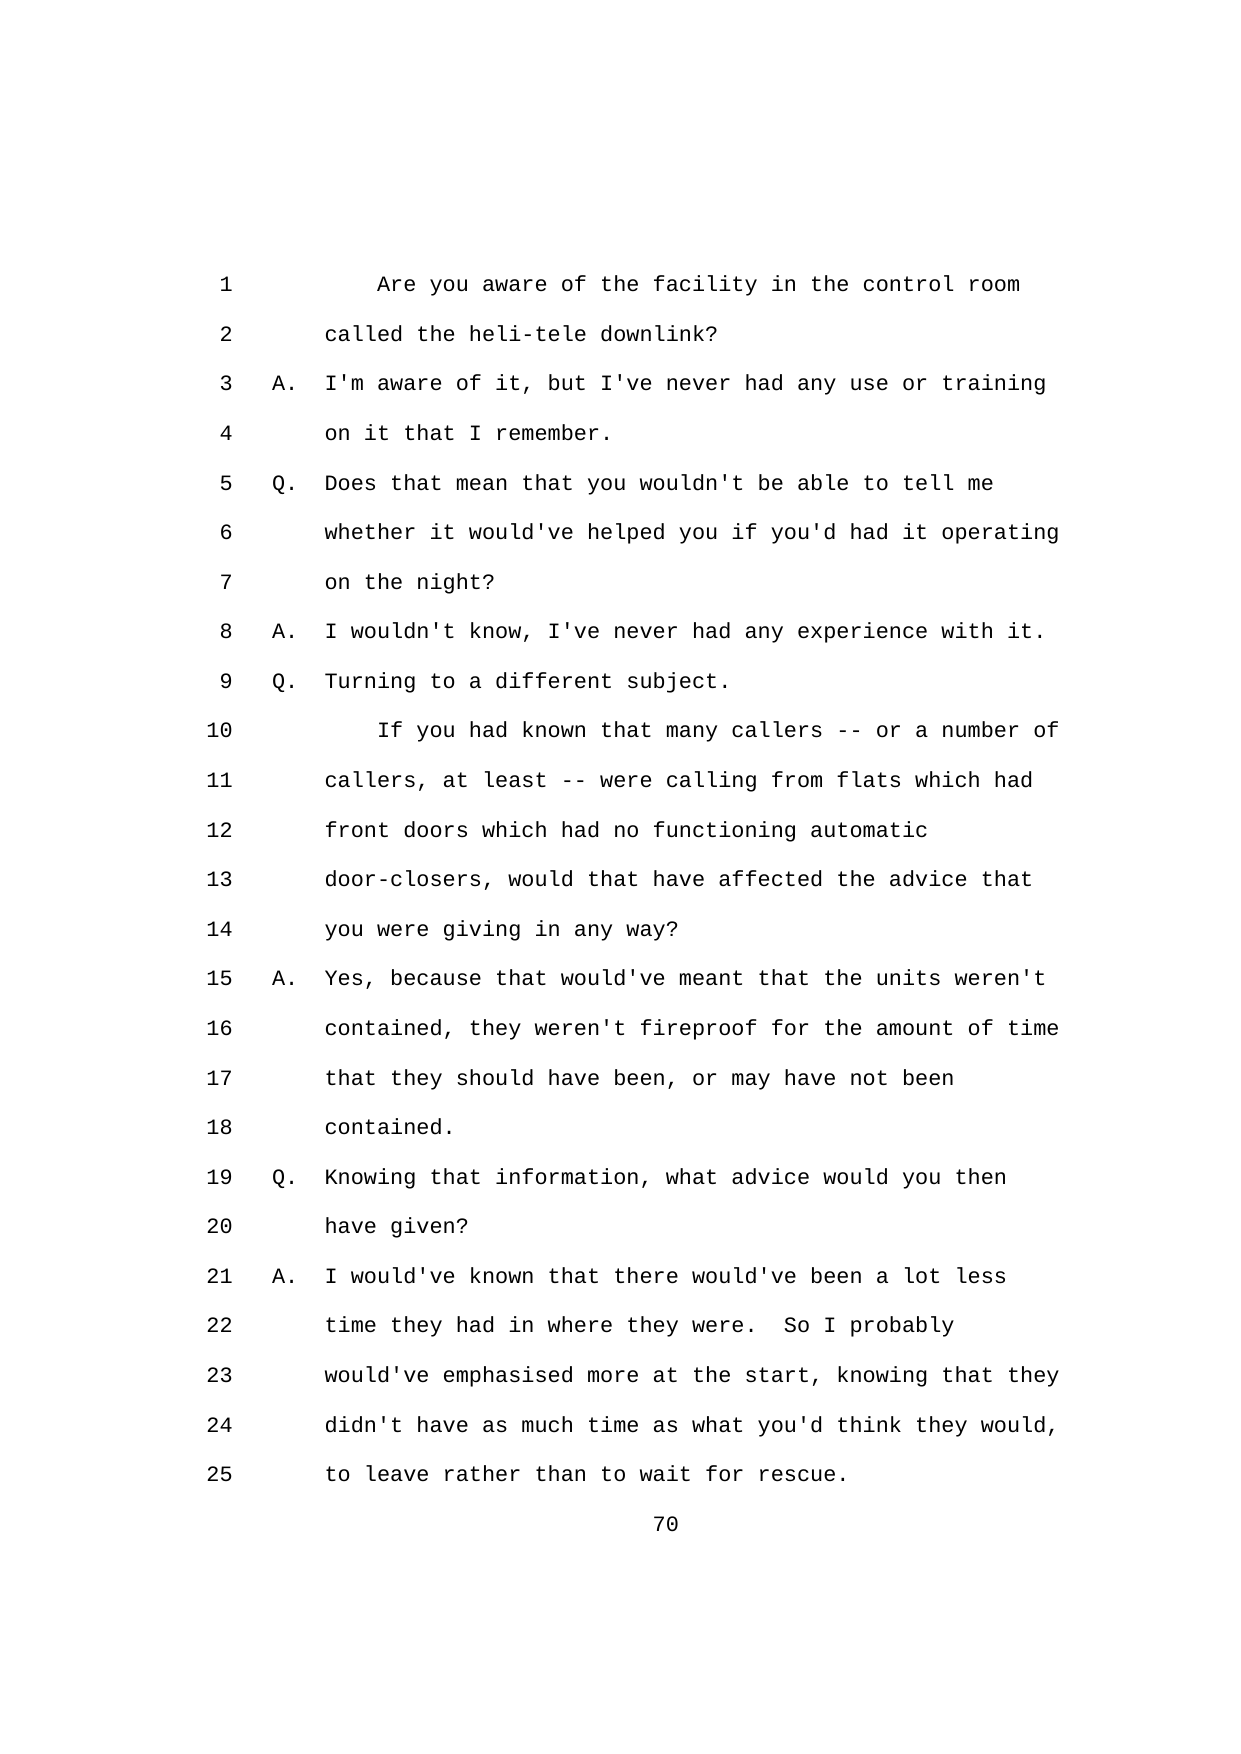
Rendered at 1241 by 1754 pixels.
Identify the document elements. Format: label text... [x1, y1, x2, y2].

text 24 didn't have as much time as what you'd think they would, [75, 1414, 1165, 1438]
text 5 Q. Does that mean that you wouldn't be able to tell me [75, 472, 1165, 496]
text 25 to leave rather than to wait for rescue. [75, 1463, 1165, 1488]
text 11 callers, at least -- were calling from flats which had [75, 769, 1165, 794]
text 20 have given? [75, 1215, 1165, 1240]
text 14 you were giving in any way? [75, 918, 1165, 943]
text 12 front doors which had no functioning automatic [75, 819, 1165, 843]
text 6 whether it would've helped you if you'd had it operating [75, 521, 1165, 546]
text 3 A. I'm aware of it, but I've never had any use or training [75, 372, 1165, 397]
text 70 [75, 1513, 1165, 1538]
text 23 would've emphasised more at the start, knowing that they [75, 1364, 1165, 1389]
text 9 Q. Turning to a different subject. [75, 670, 1165, 695]
text 17 that they should have been, or may have not been [75, 1067, 1165, 1091]
text 16 contained, they weren't fireproof for the amount of time [75, 1017, 1165, 1042]
text 21 A. I would've known that there would've been a lot less [75, 1265, 1165, 1290]
text 19 Q. Knowing that information, what advice would you then [75, 1166, 1165, 1191]
text 13 door-closers, would that have affected the advice that [75, 868, 1165, 893]
text 10 If you had known that many callers -- or a number of [75, 719, 1165, 744]
text 8 A. I wouldn't know, I've never had any experience with it. [75, 620, 1165, 645]
text 2 called the heli-tele downlink? [75, 323, 1165, 348]
text 15 A. Yes, because that would've meant that the units weren't [75, 967, 1165, 992]
text 1 Are you aware of the facility in the control room [75, 273, 1165, 298]
text 22 time they had in where they were. So I probably [75, 1314, 1165, 1339]
text 4 on it that I remember. [75, 422, 1165, 447]
text 7 on the night? [75, 571, 1165, 596]
text 18 contained. [75, 1116, 1165, 1141]
